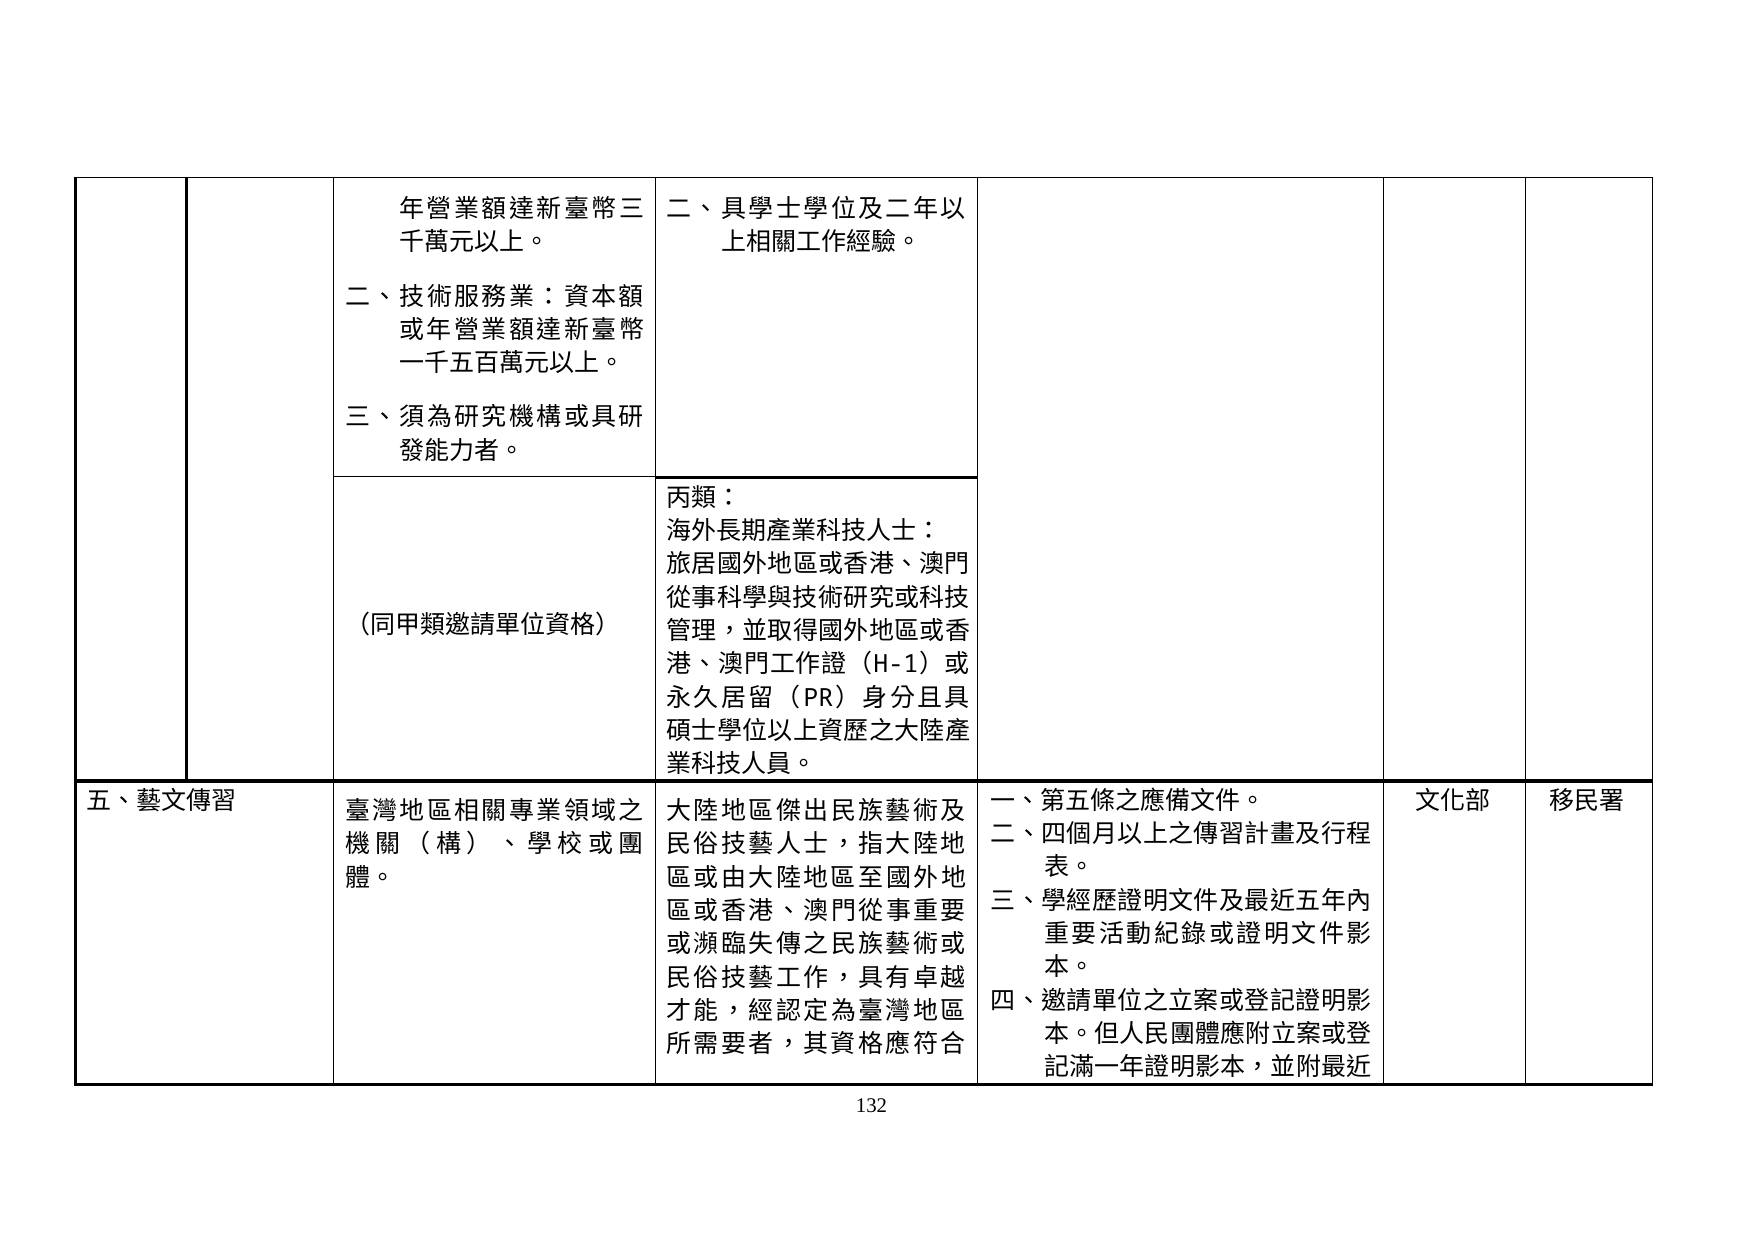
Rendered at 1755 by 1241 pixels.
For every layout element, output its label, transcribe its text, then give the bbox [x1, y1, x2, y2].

table_cell 丙類： 海外長期產業科技人士： 旅居國外地區或香港、澳門從事科學與技術研究或科技管理，並取得國外地區或香港、澳門工作證（H-1）或永久居留（PR）身分且具碩士學位以上資歷之大陸產業科技人員。 [656, 479, 977, 779]
table_cell [1384, 178, 1525, 779]
table_cell [188, 178, 333, 779]
table_cell 臺灣地區相關專業領域之機關（構）、學校或團體。 [334, 783, 655, 1082]
table_cell 移民署 [1526, 783, 1652, 1082]
table_cell [978, 178, 1383, 779]
table_cell 文化部 [1384, 783, 1525, 1082]
table_cell 二、具學士學位及二年以上相關工作經驗。 [656, 178, 977, 476]
table_cell （同甲類邀請單位資格） [334, 477, 655, 779]
table_cell 五、藝文傳習 [77, 783, 333, 1082]
table_cell 一、第五條之應備文件。 二、四個月以上之傳習計畫及行程表。 三、學經歷證明文件及最近五年內重要活動紀錄或證明文件影本。 四、邀請單位之立案或登記證明影本。但人民團體應附立案或登記滿一年證明影本，並附最近 [978, 783, 1383, 1082]
table_cell [77, 178, 185, 779]
table_cell 大陸地區傑出民族藝術及民俗技藝人士，指大陸地區或由大陸地區至國外地區或香港、澳門從事重要或瀕臨失傳之民族藝術或民俗技藝工作，具有卓越才能，經認定為臺灣地區所需要者，其資格應符合 [656, 783, 977, 1082]
table_cell 年營業額達新臺幣三千萬元以上。 二、技術服務業：資本額或年營業額達新臺幣一千五百萬元以上。 三、須為研究機構或具研發能力者。 [334, 178, 655, 476]
table_cell [1526, 178, 1652, 779]
